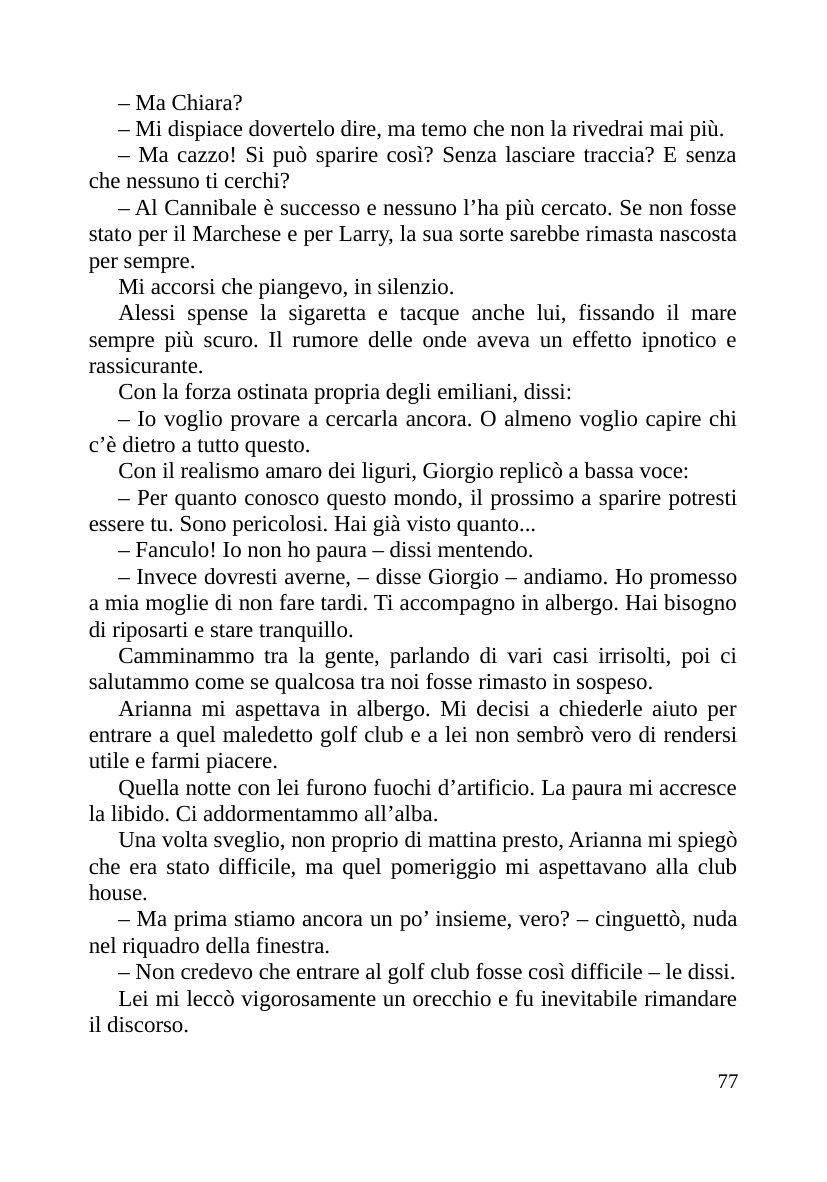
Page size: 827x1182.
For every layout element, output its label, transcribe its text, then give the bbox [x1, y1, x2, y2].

text – Invece dovresti averne, – disse Giorgio – andiamo. Ho promesso a mia moglie di non fare tardi. Ti accompagno in albergo. Hai bisogno di riposarti e stare tranquillo. [88, 563, 738, 642]
text – Non credevo che entrare al golf club fosse così difficile – le dissi. [88, 958, 738, 984]
text – Per quanto conosco questo mondo, il prossimo a sparire potresti essere tu. Sono pericolosi. Hai già visto quanto... [88, 484, 738, 537]
text – Ma cazzo! Si può sparire così? Senza lasciare traccia? E senza che nessuno ti cerchi? [88, 141, 738, 194]
text Mi accorsi che piangevo, in silenzio. [88, 273, 738, 299]
text Con la forza ostinata propria degli emiliani, dissi: [88, 378, 738, 405]
text – Ma prima stiamo ancora un po’ insieme, vero? – cinguettò, nuda nel riquadro della finestra. [88, 906, 738, 958]
text Alessi spense la sigaretta e tacque anche lui, fissando il mare sempre più scuro. Il rumore delle onde aveva un effetto ipnotico e rassicurante. [88, 299, 738, 378]
text – Al Cannibale è successo e nessuno l’ha più cercato. Se non fosse stato per il Marchese e per Larry, la sua sorte sarebbe rimasta nascosta per sempre. [88, 194, 738, 273]
text Arianna mi aspettava in albergo. Mi decisi a chiederle aiuto per entrare a quel maledetto golf club e a lei non sembrò vero di rendersi utile e farmi piacere. [88, 695, 738, 774]
text Una volta sveglio, non proprio di mattina presto, Arianna mi spiegò che era stato difficile, ma quel pomeriggio mi aspettavano alla club house. [88, 826, 738, 906]
text Lei mi leccò vigorosamente un orecchio e fu inevitabile rimandare il discorso. [88, 984, 738, 1037]
text Camminammo tra la gente, parlando di vari casi irrisolti, poi ci salutammo come se qualcosa tra noi fosse rimasto in sospeso. [88, 642, 738, 695]
text – Fanculo! Io non ho paura – dissi mentendo. [88, 537, 738, 563]
text Con il realismo amaro dei liguri, Giorgio replicò a bassa voce: [88, 457, 738, 484]
text Quella notte con lei furono fuochi d’artificio. La paura mi accresce la libido. Ci addormentammo all’alba. [88, 774, 738, 826]
text – Io voglio provare a cercarla ancora. O almeno voglio capire chi c’è dietro a tutto questo. [88, 405, 738, 457]
text – Mi dispiace dovertelo dire, ma temo che non la rivedrai mai più. [88, 115, 738, 141]
text – Ma Chiara? [88, 88, 738, 115]
